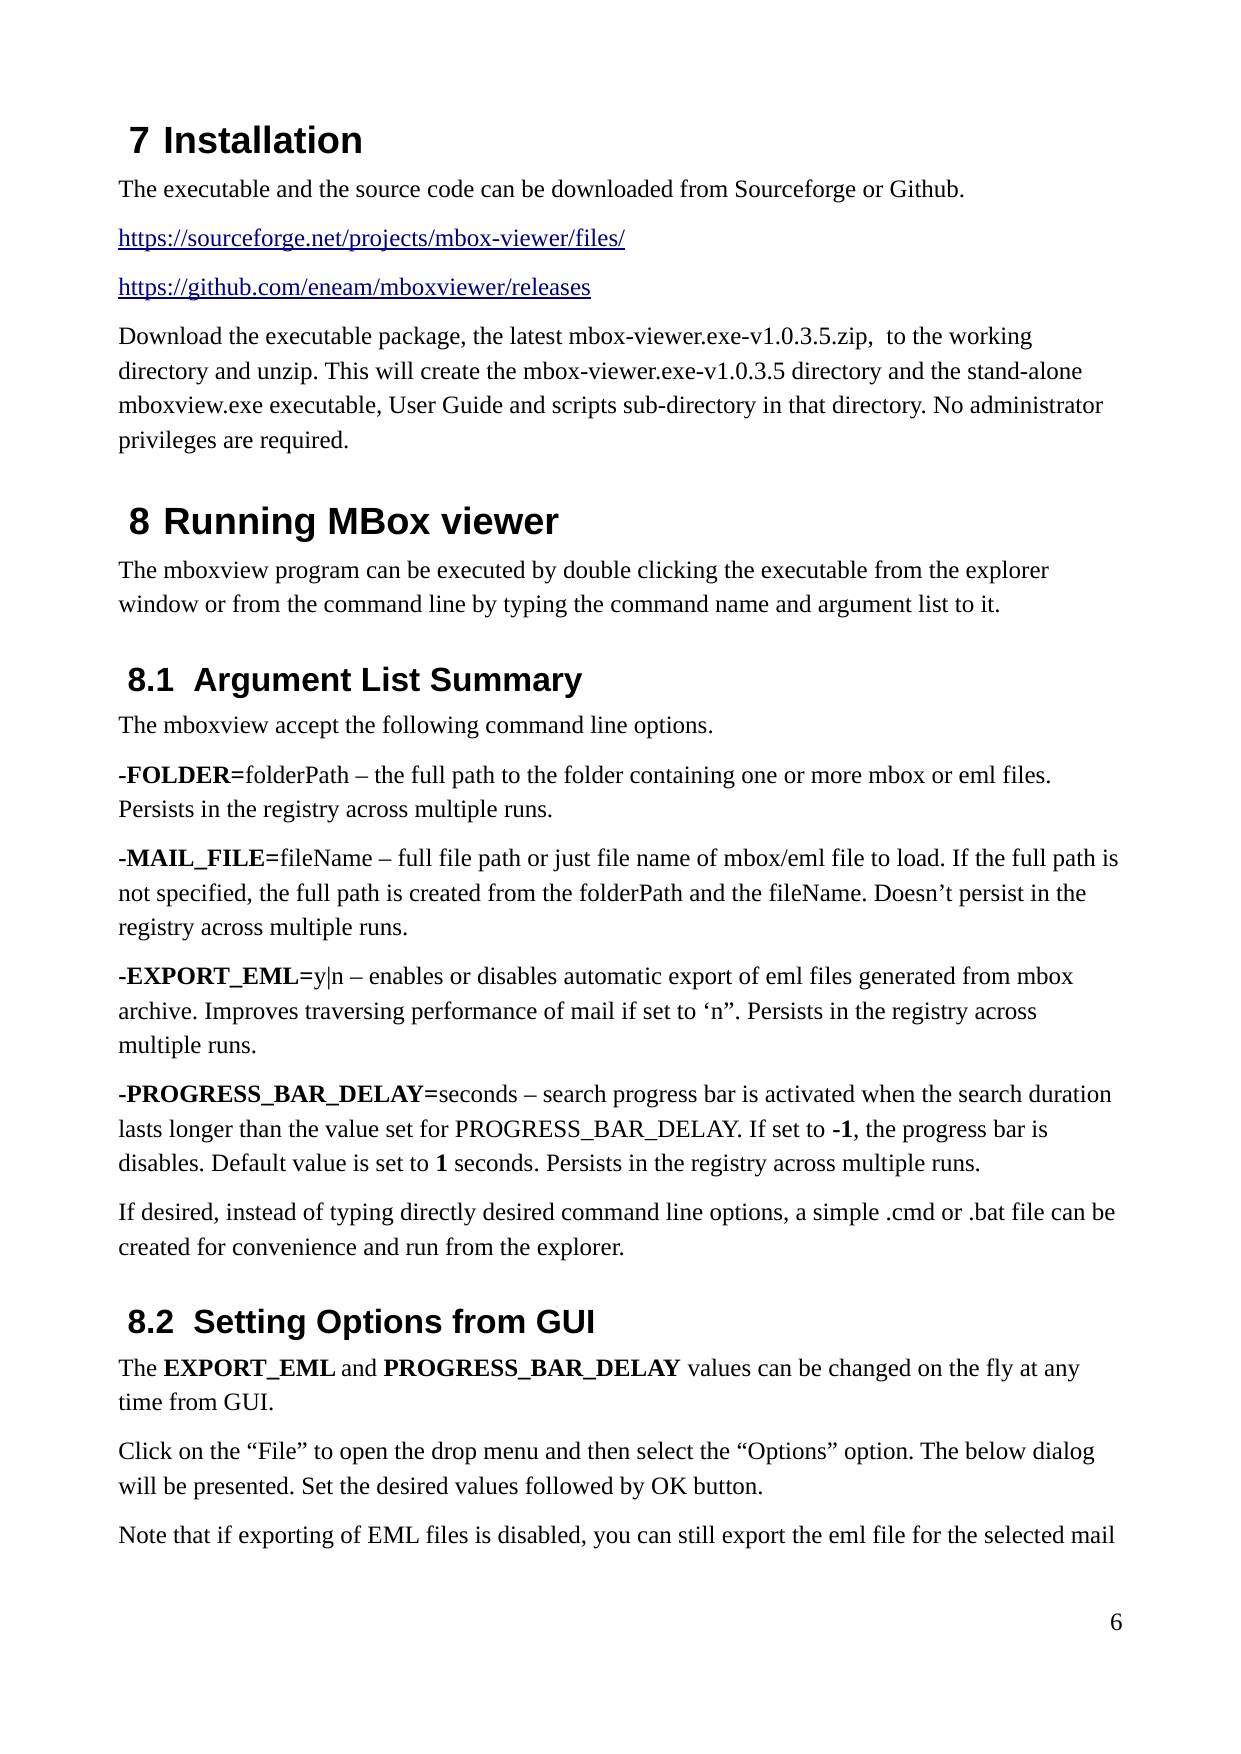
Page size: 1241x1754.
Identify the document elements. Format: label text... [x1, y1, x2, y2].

text Click on the “File” to open the drop menu and then select the “Options” option. The below dialog will be presented. Set the desired values followed by OK button. [118, 1436, 1122, 1499]
text Note that if exporting of EML files is disabled, you can still export the eml file for the selected mail [118, 1520, 1122, 1549]
text https://sourceforge.net/projects/mbox-viewer/files/ [118, 223, 1122, 252]
subtitle Argument List Summary [118, 659, 1122, 698]
text -PROGRESS_BAR_DELAY=seconds – search progress bar is activated when the search duration lasts longer than the value set for PROGRESS_BAR_DELAY. If set to -1, the progress bar is disables. Default value is set to 1 seconds. Persists in the registry across multiple runs. [118, 1079, 1122, 1177]
text If desired, instead of typing directly desired command line options, a simple .cmd or .bat file can be created for convenience and run from the explorer. [118, 1197, 1122, 1261]
subtitle Installation [118, 118, 1122, 162]
text https://github.com/eneam/mboxviewer/releases [118, 272, 1122, 301]
text The mboxview accept the following command line options. [118, 711, 1122, 739]
text Download the executable package, the latest mbox-viewer.exe-v1.0.3.5.zip, to the working directory and unzip. This will create the mbox-viewer.exe-v1.0.3.5 directory and the stand-alone mboxview.exe executable, User Guide and scripts sub-directory in that directory. No administrator privileges are required. [118, 321, 1122, 454]
text -FOLDER=folderPath – the full path to the folder containing one or more mbox or eml files. Persists in the registry across multiple runs. [118, 760, 1122, 823]
text -MAIL_FILE=fileName – full file path or just file name of mbox/eml file to load. If the full path is not specified, the full path is created from the folderPath and the fileName. Doesn’t persist in the registry across multiple runs. [118, 843, 1122, 941]
subtitle Running MBox viewer [118, 499, 1122, 543]
text The EXPORT_EML and PROGRESS_BAR_DELAY values can be changed on the fly at any time from GUI. [118, 1353, 1122, 1416]
subtitle Setting Options from GUI [118, 1302, 1122, 1340]
text -EXPORT_EML=y|n – enables or disables automatic export of eml files generated from mbox archive. Improves traversing performance of mail if set to ‘n”. Persists in the registry across multiple runs. [118, 961, 1122, 1059]
text The mboxview program can be executed by double clicking the executable from the explorer window or from the command line by typing the command name and argument list to it. [118, 555, 1122, 618]
text The executable and the source code can be downloaded from Sourceforge or Github. [118, 174, 1122, 203]
